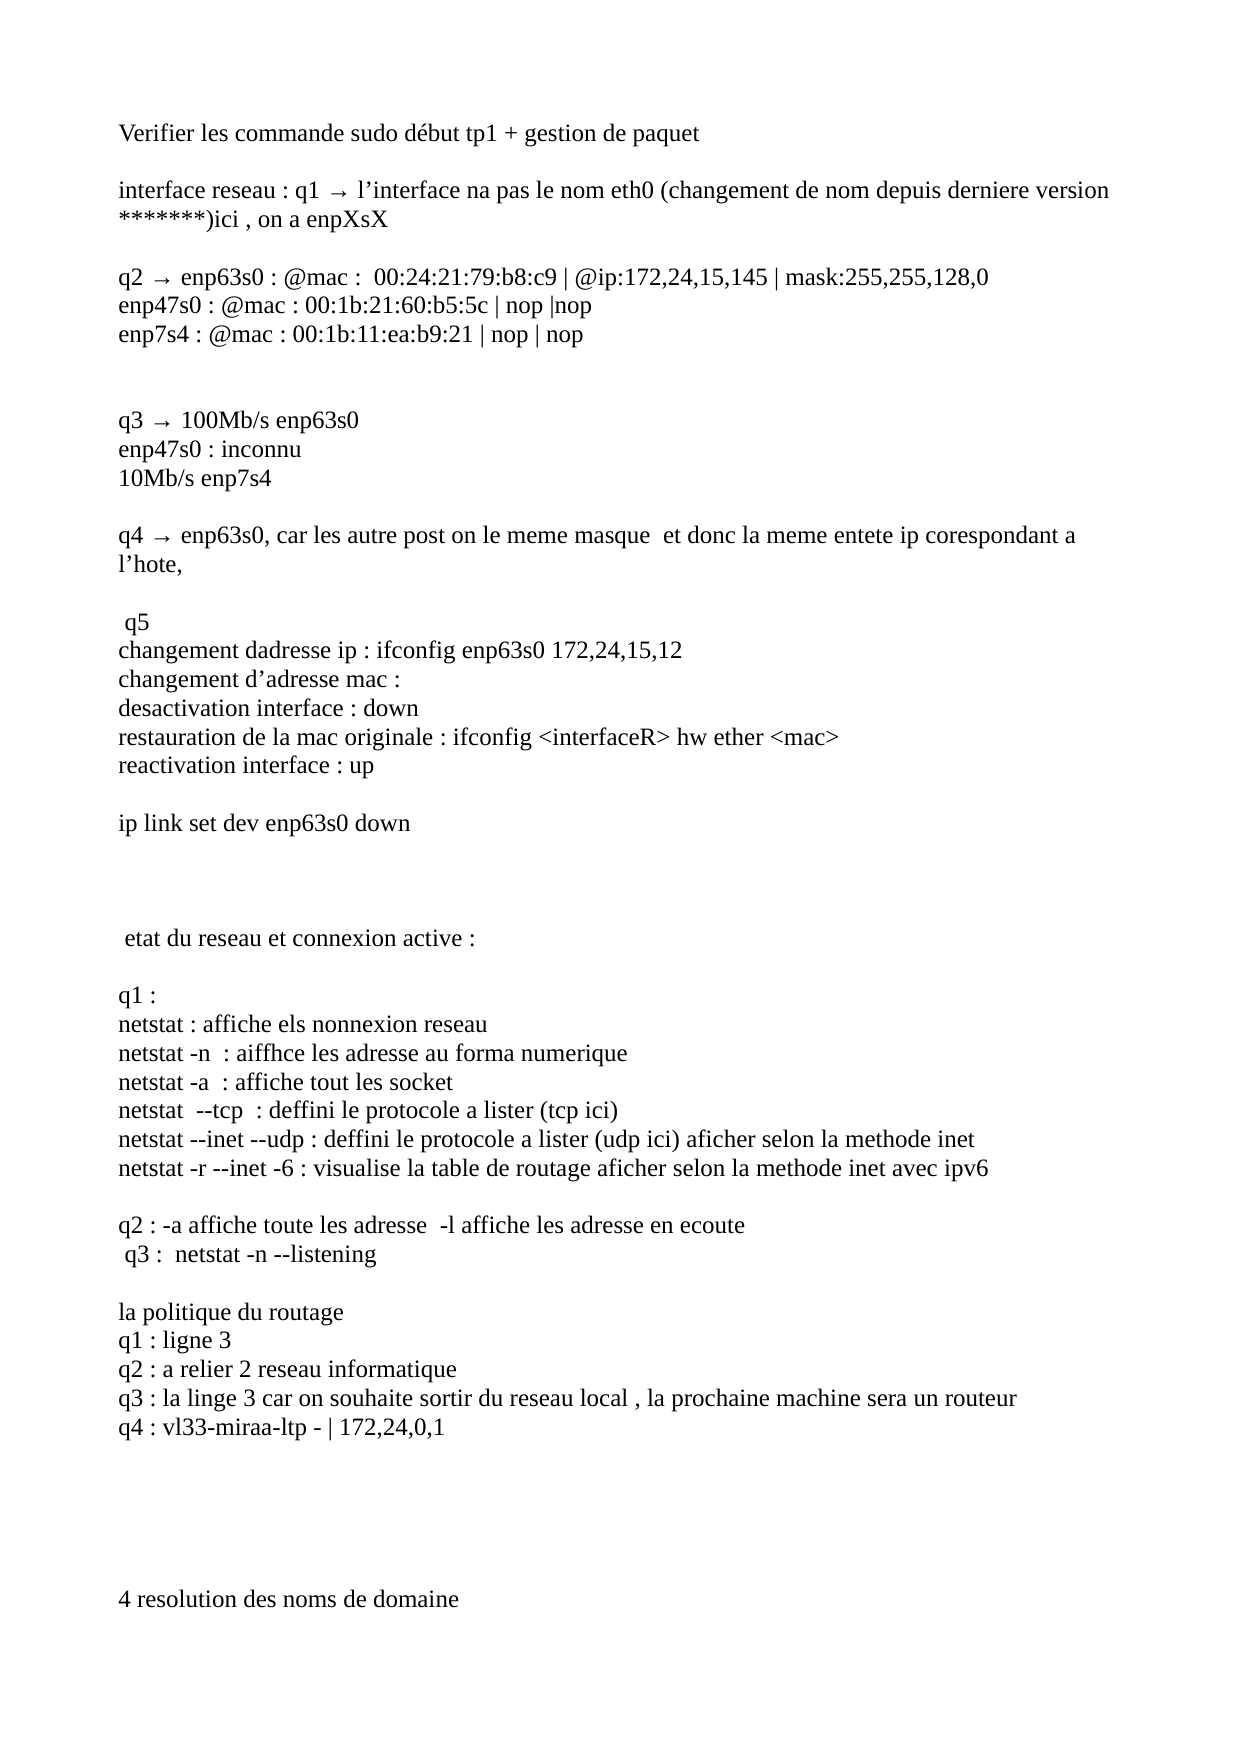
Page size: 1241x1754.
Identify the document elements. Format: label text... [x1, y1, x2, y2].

text q2 : -a affiche toute les adresse -l affiche les adresse en ecoute [118, 1211, 1122, 1239]
text netstat : affiche els nonnexion reseau [118, 1009, 1122, 1038]
text q4 → enp63s0, car les autre post on le meme masque et donc la meme entete ip corespondant a l’hote, [118, 521, 1122, 578]
text q2 : a relier 2 reseau informatique [118, 1354, 1122, 1383]
text q3 → 100Mb/s enp63s0 [118, 406, 1122, 434]
text netstat --tcp : deffini le protocole a lister (tcp ici) [118, 1096, 1122, 1124]
text enp47s0 : inconnu [118, 434, 1122, 463]
text q4 : vl33-miraa-ltp - | 172,24,0,1 [118, 1412, 1122, 1441]
text 10Mb/s enp7s4 [118, 463, 1122, 492]
text q2 → enp63s0 : @mac : 00:24:21:79:b8:c9 | @ip:172,24,15,145 | mask:255,255,128,0 [118, 262, 1122, 291]
text reactivation interface : up [118, 751, 1122, 779]
text q3 : la linge 3 car on souhaite sortir du reseau local , la prochaine machine sera un routeur [118, 1383, 1122, 1412]
text interface reseau : q1 → l’interface na pas le nom eth0 (changement de nom depuis derniere version *******)ici , on a enpXsX [118, 176, 1122, 233]
text Verifier les commande sudo début tp1 + gestion de paquet [118, 118, 1122, 147]
text desactivation interface : down [118, 693, 1122, 722]
text netstat -r --inet -6 : visualise la table de routage aficher selon la methode inet avec ipv6 [118, 1153, 1122, 1182]
text 4 resolution des noms de domaine [118, 1584, 1122, 1613]
text netstat -n : aiffhce les adresse au forma numerique [118, 1038, 1122, 1067]
text netstat --inet --udp : deffini le protocole a lister (udp ici) aficher selon la methode inet [118, 1124, 1122, 1153]
text enp47s0 : @mac : 00:1b:21:60:b5:5c | nop |nop [118, 291, 1122, 319]
text q5 [118, 607, 1122, 636]
text q1 : [118, 981, 1122, 1009]
text q1 : ligne 3 [118, 1326, 1122, 1354]
text la politique du routage [118, 1297, 1122, 1326]
text ip link set dev enp63s0 down [118, 808, 1122, 837]
text changement d’adresse mac : [118, 664, 1122, 693]
text restauration de la mac originale : ifconfig <interfaceR> hw ether <mac> [118, 722, 1122, 751]
text etat du reseau et connexion active : [118, 923, 1122, 952]
text netstat -a : affiche tout les socket [118, 1067, 1122, 1096]
text changement dadresse ip : ifconfig enp63s0 172,24,15,12 [118, 636, 1122, 664]
text enp7s4 : @mac : 00:1b:11:ea:b9:21 | nop | nop [118, 319, 1122, 348]
text q3 : netstat -n --listening [118, 1239, 1122, 1268]
